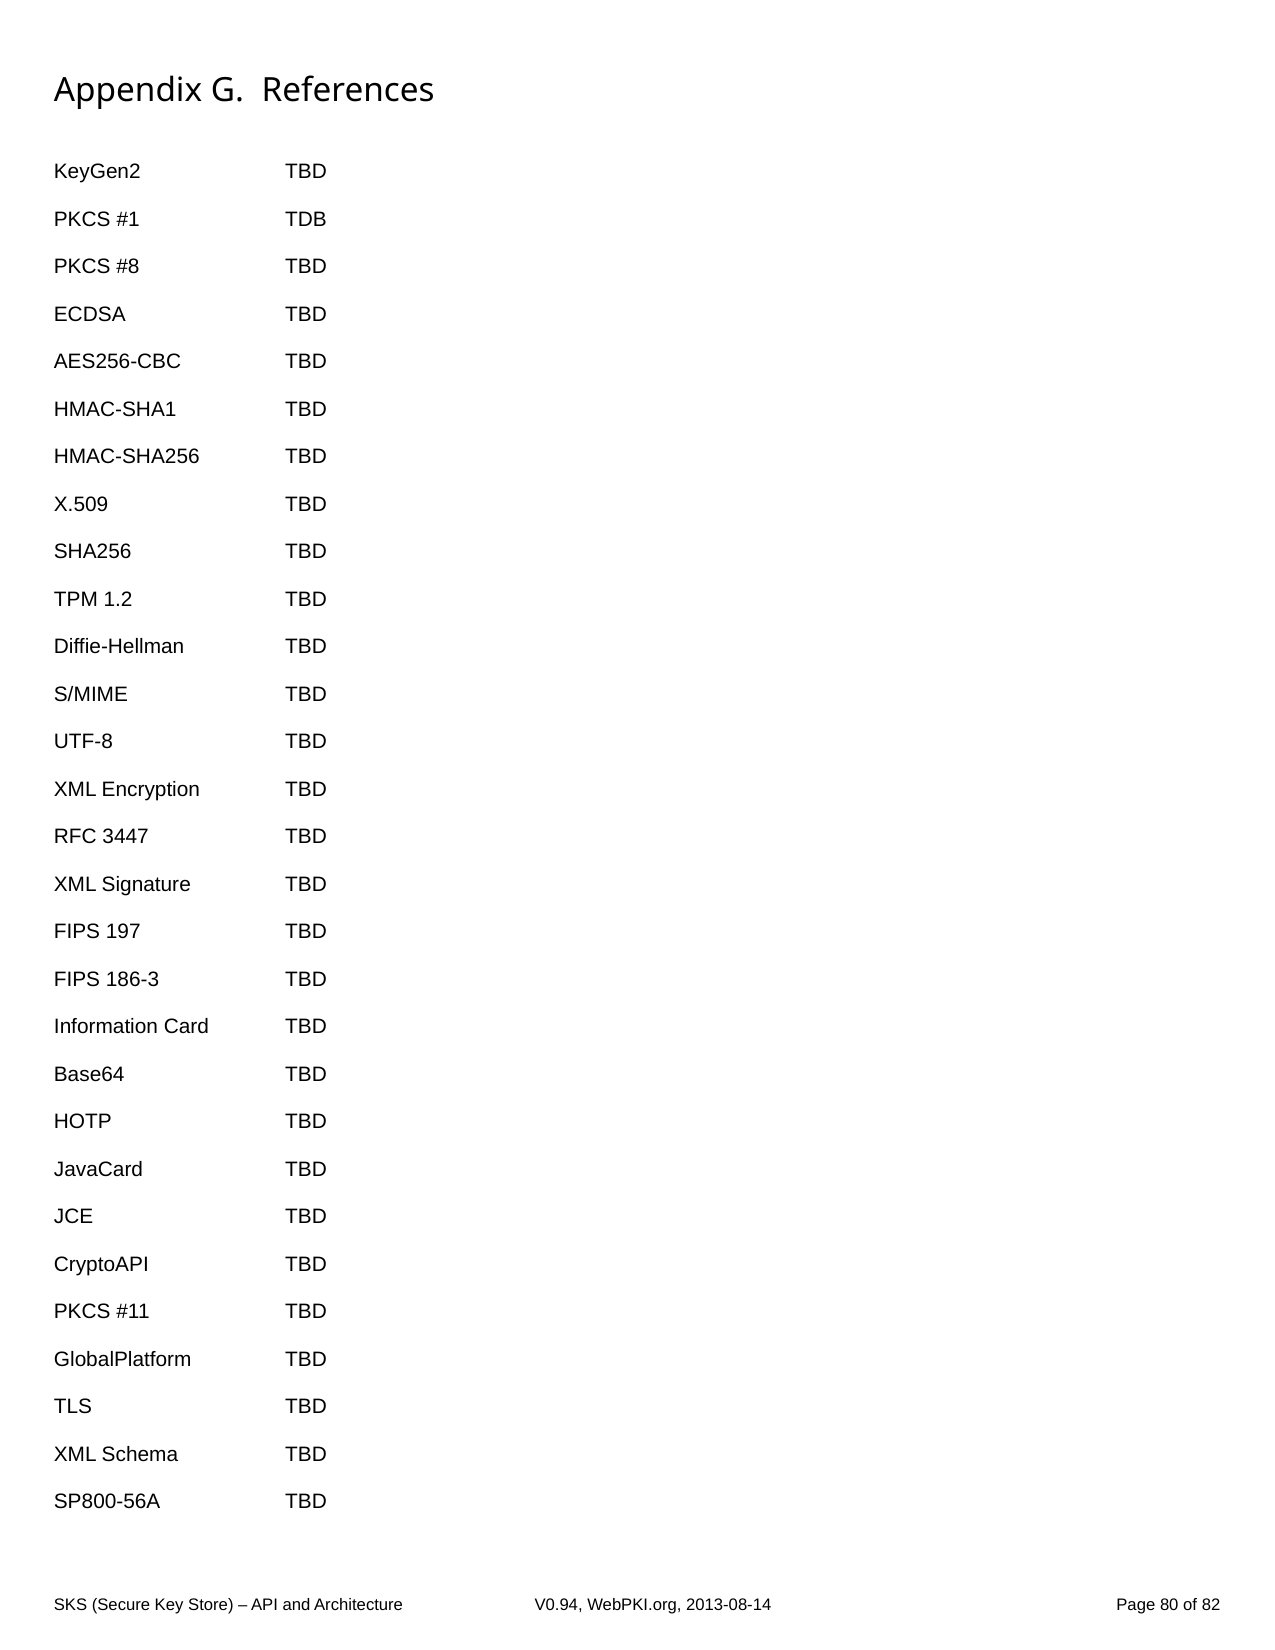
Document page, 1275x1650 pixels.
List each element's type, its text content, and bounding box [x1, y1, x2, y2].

table_cell HOTP [54, 1109, 285, 1156]
table_cell TBD [285, 729, 1221, 776]
table_cell Base64 [54, 1061, 285, 1109]
table_cell Information Card [54, 1014, 285, 1061]
table_cell PKCS #8 [54, 254, 285, 301]
table_cell TBD [285, 1251, 1221, 1299]
table_cell TBD [285, 396, 1221, 444]
table_cell Diffie-Hellman [54, 634, 285, 681]
table_cell JavaCard [54, 1156, 285, 1204]
table_cell TBD [285, 1394, 1221, 1441]
table_cell TBD [285, 586, 1221, 634]
table_cell TBD [285, 1489, 1221, 1536]
table_cell CryptoAPI [54, 1251, 285, 1299]
table_cell TBD [285, 919, 1221, 966]
table_cell TLS [54, 1394, 285, 1441]
table_cell SP800-56A [54, 1489, 285, 1536]
table_cell SHA256 [54, 539, 285, 586]
table_header KeyGen2 [54, 159, 285, 206]
table_cell GlobalPlatform [54, 1346, 285, 1394]
table_cell TBD [285, 1014, 1221, 1061]
table_cell TBD [285, 254, 1221, 301]
table_cell TBD [285, 824, 1221, 871]
table_cell TBD [285, 1109, 1221, 1156]
table_cell JCE [54, 1204, 285, 1251]
table_cell HMAC-SHA256 [54, 444, 285, 491]
table_cell FIPS 186-3 [54, 966, 285, 1014]
table_cell S/MIME [54, 681, 285, 729]
table_cell XML Signature [54, 871, 285, 919]
table_cell XML Encryption [54, 776, 285, 824]
table_header TBD [285, 159, 1221, 206]
table_cell TBD [285, 1204, 1221, 1251]
table_cell TBD [285, 634, 1221, 681]
table_cell TBD [285, 871, 1221, 919]
table_cell HMAC-SHA1 [54, 396, 285, 444]
table_cell TPM 1.2 [54, 586, 285, 634]
table_cell PKCS #1 [54, 206, 285, 254]
table_cell AES256-CBC [54, 349, 285, 396]
table_cell TBD [285, 1156, 1221, 1204]
table_cell TBD [285, 301, 1221, 349]
table_cell TDB [285, 206, 1221, 254]
table_cell TBD [285, 1061, 1221, 1109]
table_cell PKCS #11 [54, 1299, 285, 1346]
table_cell TBD [285, 1299, 1221, 1346]
table_cell XML Schema [54, 1441, 285, 1489]
table_cell TBD [285, 349, 1221, 396]
table_cell X.509 [54, 491, 285, 539]
table_cell TBD [285, 1441, 1221, 1489]
table_cell TBD [285, 776, 1221, 824]
table_cell TBD [285, 491, 1221, 539]
subtitle References [54, 66, 1221, 111]
table_cell ECDSA [54, 301, 285, 349]
table_cell RFC 3447 [54, 824, 285, 871]
table_cell TBD [285, 1346, 1221, 1394]
table_cell UTF-8 [54, 729, 285, 776]
table_cell TBD [285, 539, 1221, 586]
table_cell TBD [285, 444, 1221, 491]
table_cell FIPS 197 [54, 919, 285, 966]
table_cell TBD [285, 681, 1221, 729]
table_cell TBD [285, 966, 1221, 1014]
